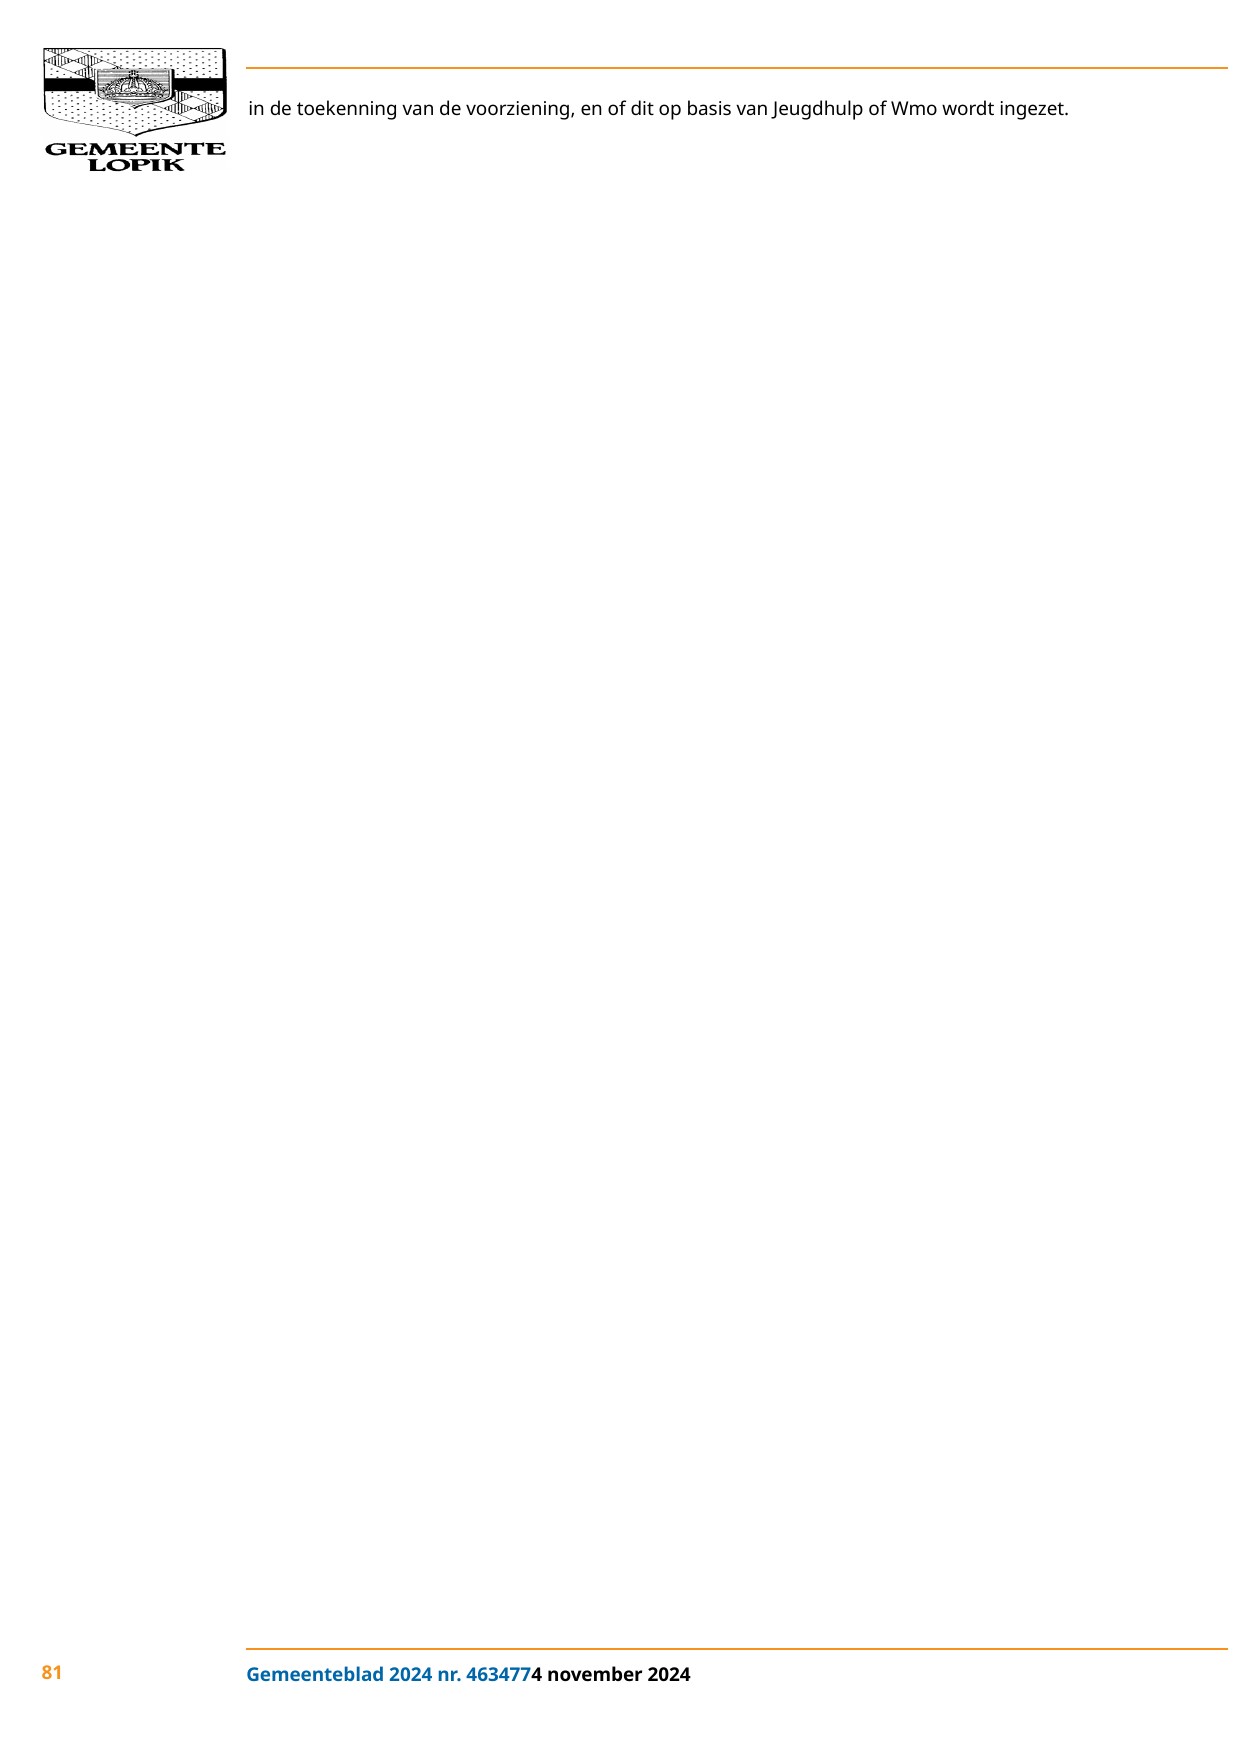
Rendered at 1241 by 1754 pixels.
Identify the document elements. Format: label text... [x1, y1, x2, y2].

picture [41, 47, 231, 172]
text in de toekenning van de voorziening, en of dit op basis van Jeugdhulp of Wmo wordt ingezet. [248, 95, 1152, 121]
